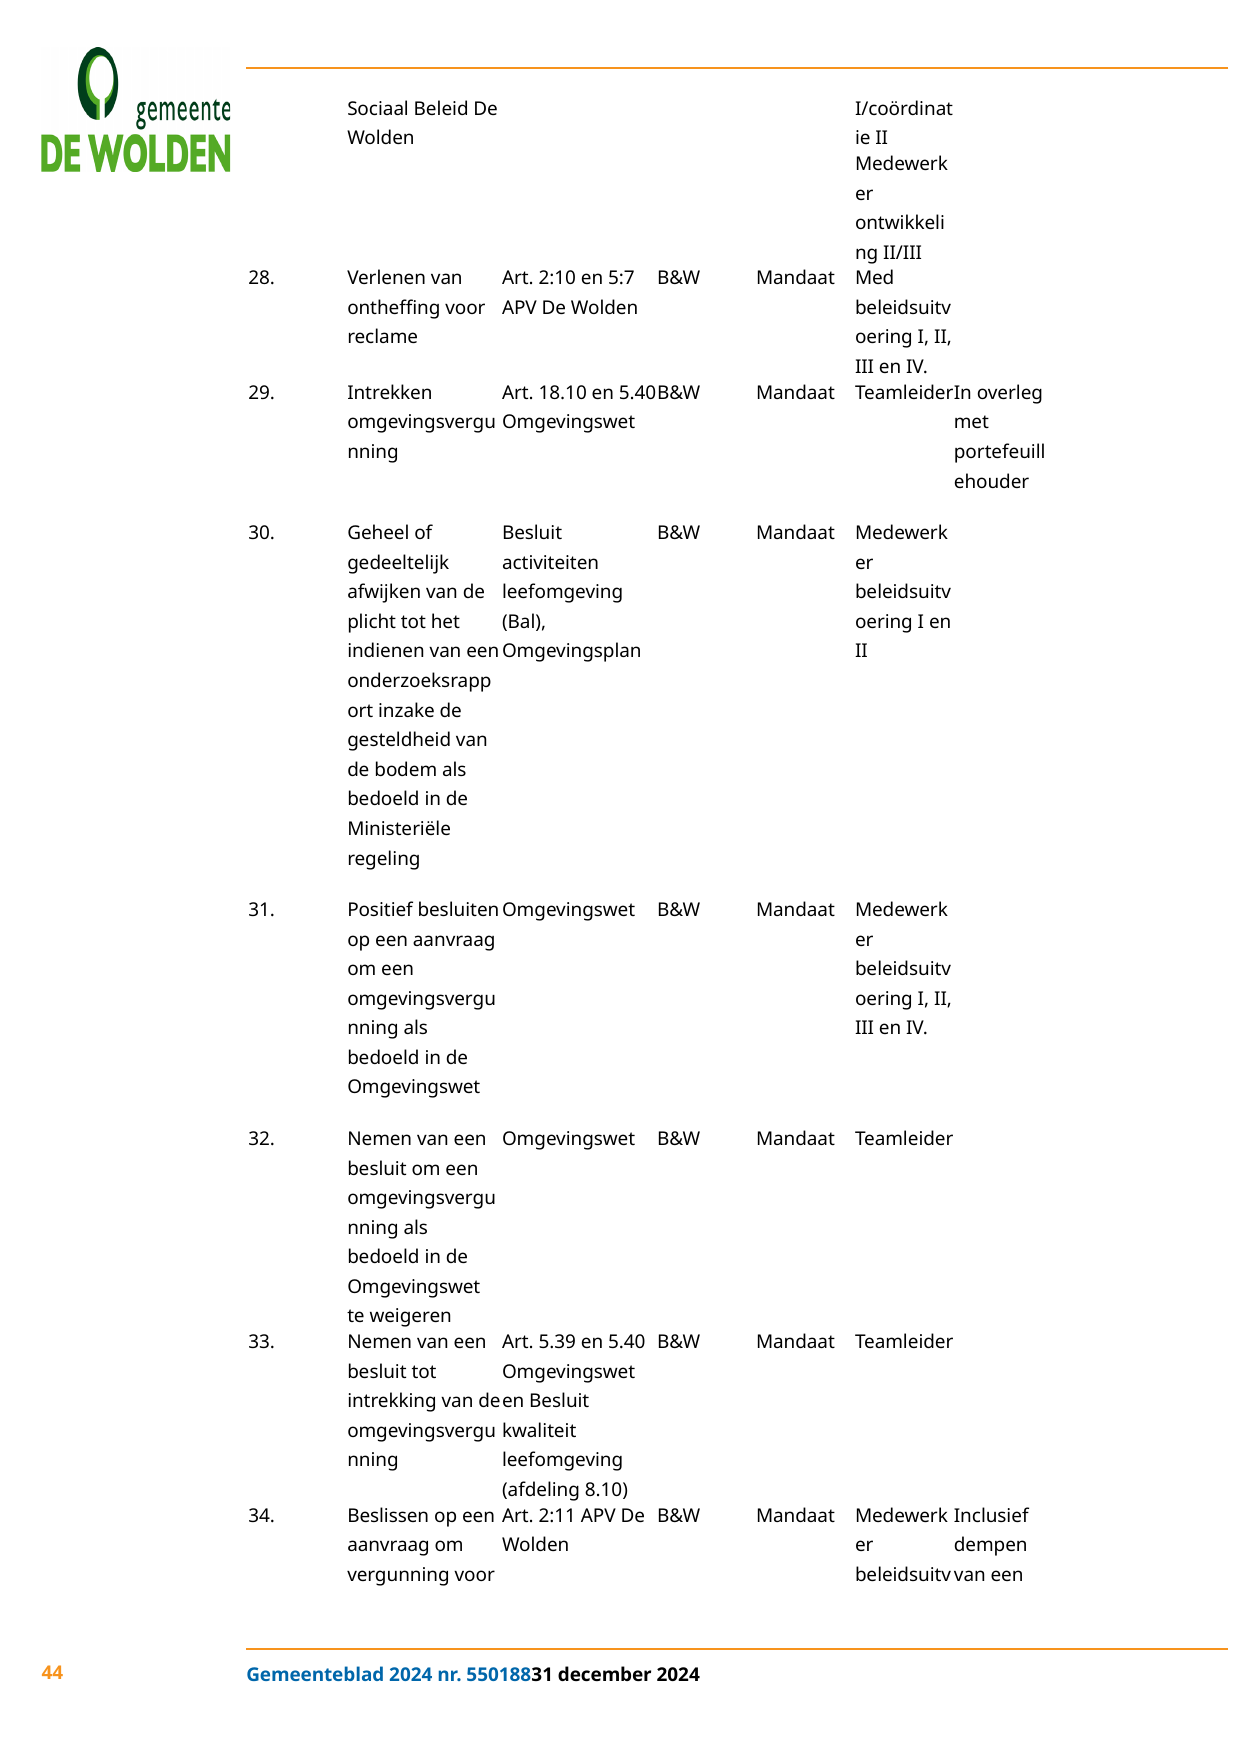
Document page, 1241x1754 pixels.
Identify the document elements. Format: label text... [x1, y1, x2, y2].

table_cell B&W [657, 519, 756, 870]
table_cell Teamleider [855, 379, 954, 493]
table_cell Nemen van een besluit tot intrekking van de omgevingsvergunning [347, 1328, 502, 1502]
table_cell [756, 150, 855, 264]
table_cell Mandaat [756, 1125, 855, 1328]
table_cell [1053, 1125, 1152, 1328]
table_cell B&W [657, 1328, 756, 1502]
table_cell I/coördinatie II [855, 95, 954, 150]
table_cell [248, 870, 347, 896]
table_cell B&W [657, 896, 756, 1099]
table_cell [1053, 494, 1152, 519]
table_cell 32. [248, 1125, 347, 1328]
table_cell [1053, 150, 1152, 264]
table_cell [502, 1099, 657, 1125]
table_cell Art. 2:11 APV De Wolden [502, 1502, 657, 1587]
table_cell B&W [657, 265, 756, 379]
table_cell Med beleidsuitvoering I, II, III en IV. [855, 265, 954, 379]
table_cell [954, 896, 1053, 1099]
table_cell 28. [248, 265, 347, 379]
table_cell [855, 870, 954, 896]
table_cell B&W [657, 379, 756, 493]
table_cell Mandaat [756, 379, 855, 493]
table_cell 29. [248, 379, 347, 493]
table_cell Mandaat [756, 265, 855, 379]
table_cell Medewerker beleidsuitvoering I en II [855, 519, 954, 870]
table_cell [347, 870, 502, 896]
table_cell Verlenen van ontheffing voor reclame [347, 265, 502, 379]
table_cell [1053, 1328, 1152, 1502]
table_cell [502, 150, 657, 264]
table_cell Art. 18.10 en 5.40 Omgevingswet [502, 379, 657, 493]
table_cell Medewerker beleidsuitv [855, 1502, 954, 1587]
table_cell [502, 870, 657, 896]
table_cell [347, 494, 502, 519]
table_cell [756, 494, 855, 519]
table_cell [248, 1099, 347, 1125]
table_cell 34. [248, 1502, 347, 1587]
table_cell Art. 5.39 en 5.40 Omgevingswet en Besluit kwaliteit leefomgeving (afdeling 8.10) [502, 1328, 657, 1502]
table_cell Geheel of gedeeltelijk afwijken van de plicht tot het indienen van een onderzoeksrapport inzake de gesteldheid van de bodem als bedoeld in de Ministeriële regeling [347, 519, 502, 870]
table_cell [502, 95, 657, 150]
table_cell [657, 870, 756, 896]
table_cell [1053, 896, 1152, 1099]
table_cell [347, 1099, 502, 1125]
table_cell [1053, 379, 1152, 493]
table_cell [954, 1099, 1053, 1125]
table_cell Positief besluiten op een aanvraag om een omgevingsvergunning als bedoeld in de Omgevingswet [347, 896, 502, 1099]
table_cell Mandaat [756, 1328, 855, 1502]
table_cell [954, 1125, 1053, 1328]
table_cell Nemen van een besluit om een omgevingsvergunning als bedoeld in de Omgevingswet te weigeren [347, 1125, 502, 1328]
table_cell [1053, 1502, 1152, 1587]
table_cell Omgevingswet [502, 1125, 657, 1328]
table_cell [657, 150, 756, 264]
table_cell [1053, 1099, 1152, 1125]
table_cell Medewerker ontwikkeling II/III [855, 150, 954, 264]
table_cell [954, 150, 1053, 264]
table_cell 31. [248, 896, 347, 1099]
table_cell [954, 1328, 1053, 1502]
table_cell B&W [657, 1502, 756, 1587]
table_cell [1053, 870, 1152, 896]
table_cell 33. [248, 1328, 347, 1502]
table_cell [248, 150, 347, 264]
table_cell [954, 519, 1053, 870]
table_cell Omgevingswet [502, 896, 657, 1099]
table_cell [855, 494, 954, 519]
table_cell Teamleider [855, 1125, 954, 1328]
table_cell [855, 1099, 954, 1125]
table_cell Inclusief dempen van een [954, 1502, 1053, 1587]
table_cell [1053, 95, 1152, 150]
table_cell In overleg met portefeuillehouder [954, 379, 1053, 493]
table_cell [1053, 265, 1152, 379]
table_cell Mandaat [756, 519, 855, 870]
table_cell [502, 494, 657, 519]
table_cell [954, 870, 1053, 896]
table_cell [248, 494, 347, 519]
table_cell [954, 95, 1053, 150]
table_cell [347, 150, 502, 264]
table_cell [657, 95, 756, 150]
table_cell [657, 494, 756, 519]
table_cell Teamleider [855, 1328, 954, 1502]
table_cell Besluit activiteiten leefomgeving (Bal), Omgevingsplan [502, 519, 657, 870]
table_cell Intrekken omgevingsvergunning [347, 379, 502, 493]
table_cell [657, 1099, 756, 1125]
table_cell Medewerker beleidsuitvoering I, II, III en IV. [855, 896, 954, 1099]
table_cell Art. 2:10 en 5:7 APV De Wolden [502, 265, 657, 379]
table_cell [954, 494, 1053, 519]
table_cell B&W [657, 1125, 756, 1328]
table_cell [1053, 519, 1152, 870]
table_cell [248, 95, 347, 150]
table_cell [756, 95, 855, 150]
table_cell 30. [248, 519, 347, 870]
table_cell Mandaat [756, 1502, 855, 1587]
table_cell Sociaal Beleid De Wolden [347, 95, 502, 150]
table_cell Mandaat [756, 896, 855, 1099]
table_cell [756, 870, 855, 896]
table_cell [954, 265, 1053, 379]
table_cell [756, 1099, 855, 1125]
table_cell Beslissen op een aanvraag om vergunning voor [347, 1502, 502, 1587]
picture [41, 47, 231, 172]
